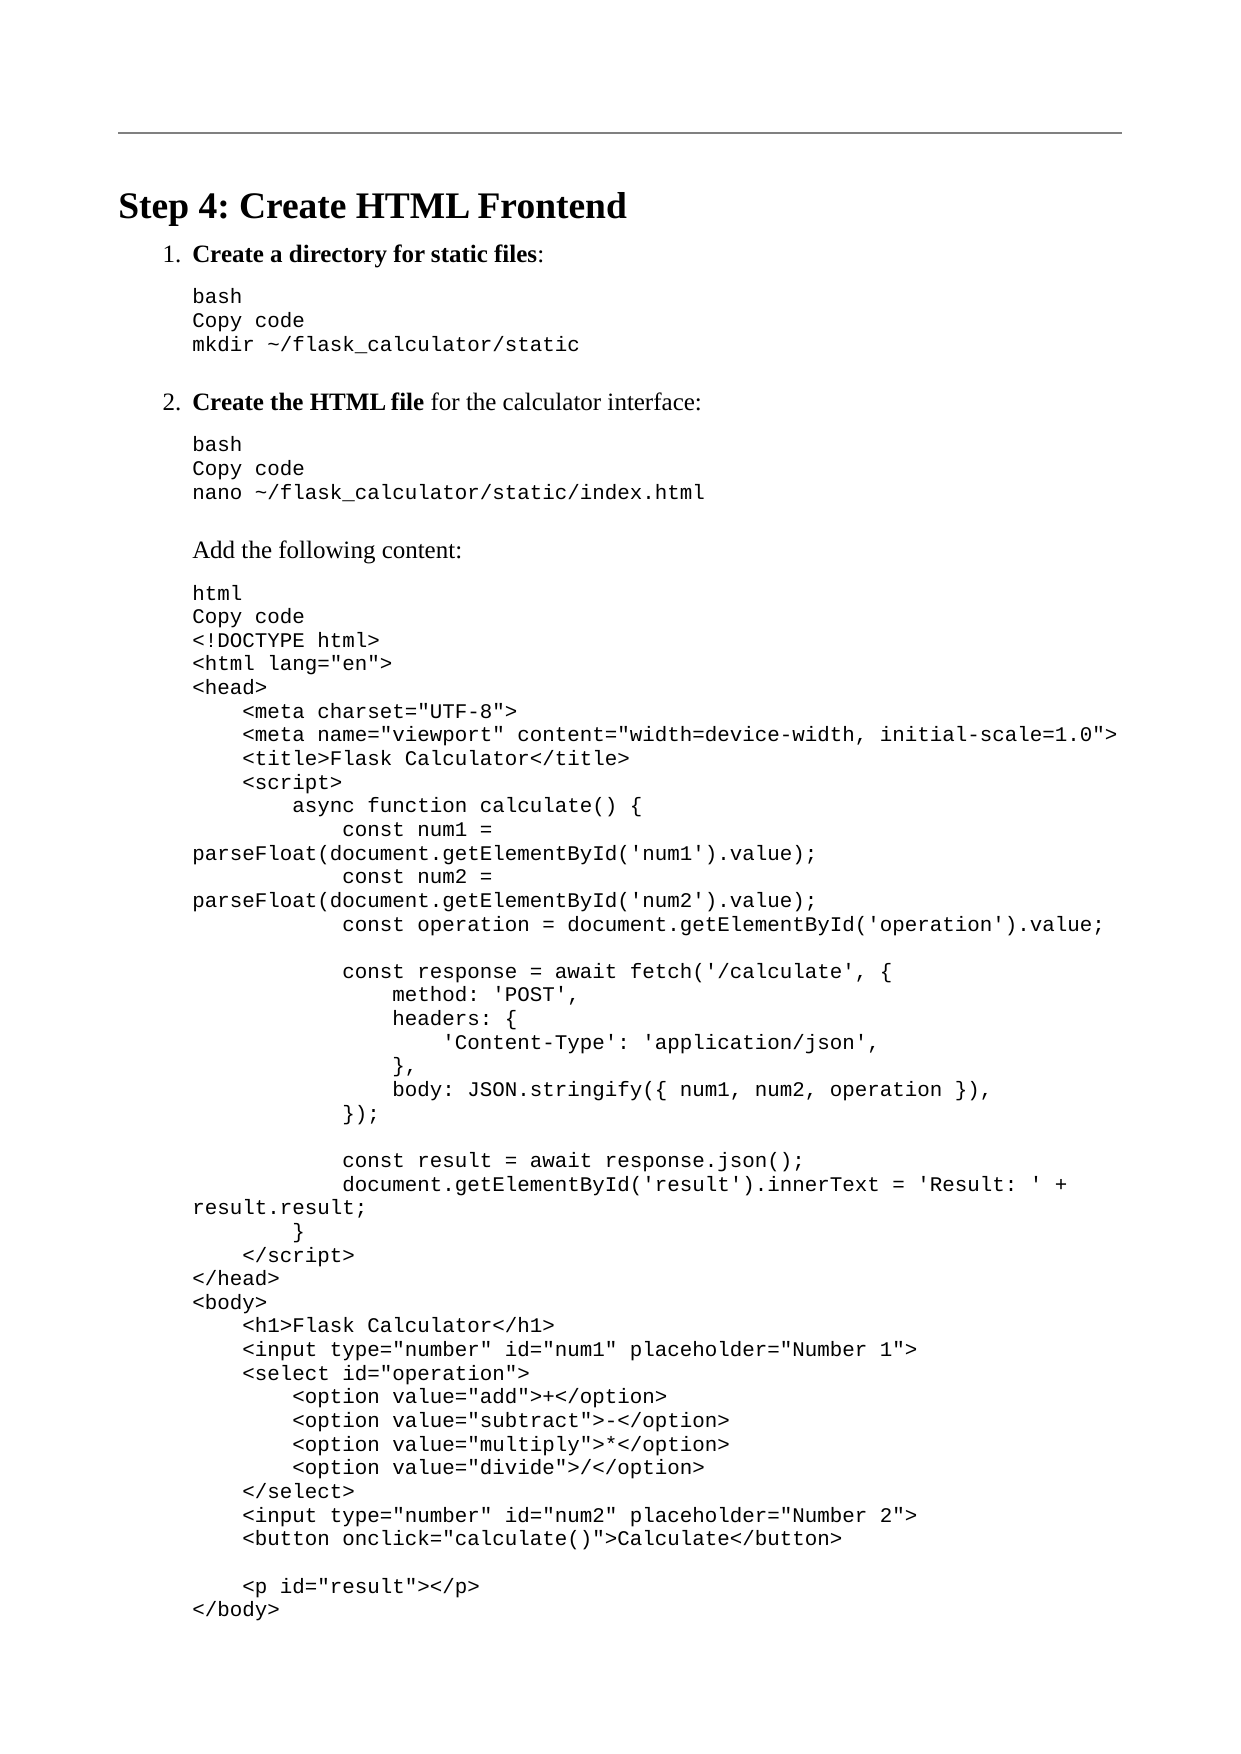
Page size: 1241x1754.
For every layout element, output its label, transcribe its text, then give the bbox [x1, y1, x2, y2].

list <p id="result"></p> [162, 1576, 1122, 1599]
list nano ~/flask_calculator/static/index.html [162, 482, 1122, 505]
list </select> [162, 1481, 1122, 1505]
list method: 'POST', [162, 984, 1122, 1008]
list }, [162, 1055, 1122, 1079]
list bash [162, 434, 1122, 458]
list Copy code [162, 310, 1122, 334]
list Create a directory for static files: [162, 239, 1122, 268]
list <head> [162, 677, 1122, 701]
list <body> [162, 1292, 1122, 1316]
list <input type="number" id="num2" placeholder="Number 2"> [162, 1505, 1122, 1528]
list const num2 = parseFloat(document.getElementById('num2').value); [162, 866, 1122, 913]
list } [162, 1221, 1122, 1244]
list <option value="subtract">-</option> [162, 1410, 1122, 1434]
list 'Content-Type': 'application/json', [162, 1032, 1122, 1055]
list const num1 = parseFloat(document.getElementById('num1').value); [162, 819, 1122, 866]
list headers: { [162, 1008, 1122, 1032]
list <meta charset="UTF-8"> [162, 701, 1122, 724]
list <option value="divide">/</option> [162, 1457, 1122, 1481]
list <select id="operation"> [162, 1363, 1122, 1386]
list </script> [162, 1244, 1122, 1268]
list const response = await fetch('/calculate', { [162, 961, 1122, 984]
list <script> [162, 772, 1122, 795]
list <button onclick="calculate()">Calculate</button> [162, 1528, 1122, 1552]
list Copy code [162, 458, 1122, 482]
list <option value="add">+</option> [162, 1386, 1122, 1410]
list </head> [162, 1268, 1122, 1292]
subtitle Step 4: Create HTML Frontend [118, 183, 1122, 226]
list </body> [162, 1599, 1122, 1623]
list <h1>Flask Calculator</h1> [162, 1316, 1122, 1339]
list bash [162, 286, 1122, 310]
list const operation = document.getElementById('operation').value; [162, 913, 1122, 937]
list <input type="number" id="num1" placeholder="Number 1"> [162, 1339, 1122, 1363]
list <html lang="en"> [162, 653, 1122, 677]
list Copy code [162, 606, 1122, 630]
list <option value="multiply">*</option> [162, 1434, 1122, 1457]
list mkdir ~/flask_calculator/static [162, 334, 1122, 357]
list <title>Flask Calculator</title> [162, 748, 1122, 772]
list <!DOCTYPE html> [162, 630, 1122, 653]
list <meta name="viewport" content="width=device-width, initial-scale=1.0"> [162, 724, 1122, 748]
list html [162, 582, 1122, 606]
list }); [162, 1103, 1122, 1126]
list body: JSON.stringify({ num1, num2, operation }), [162, 1079, 1122, 1103]
list Create the HTML file for the calculator interface: [162, 387, 1122, 416]
list document.getElementById('result').innerText = 'Result: ' + result.result; [162, 1174, 1122, 1221]
list Add the following content: [162, 535, 1122, 564]
list async function calculate() { [162, 795, 1122, 819]
list const result = await response.json(); [162, 1150, 1122, 1174]
